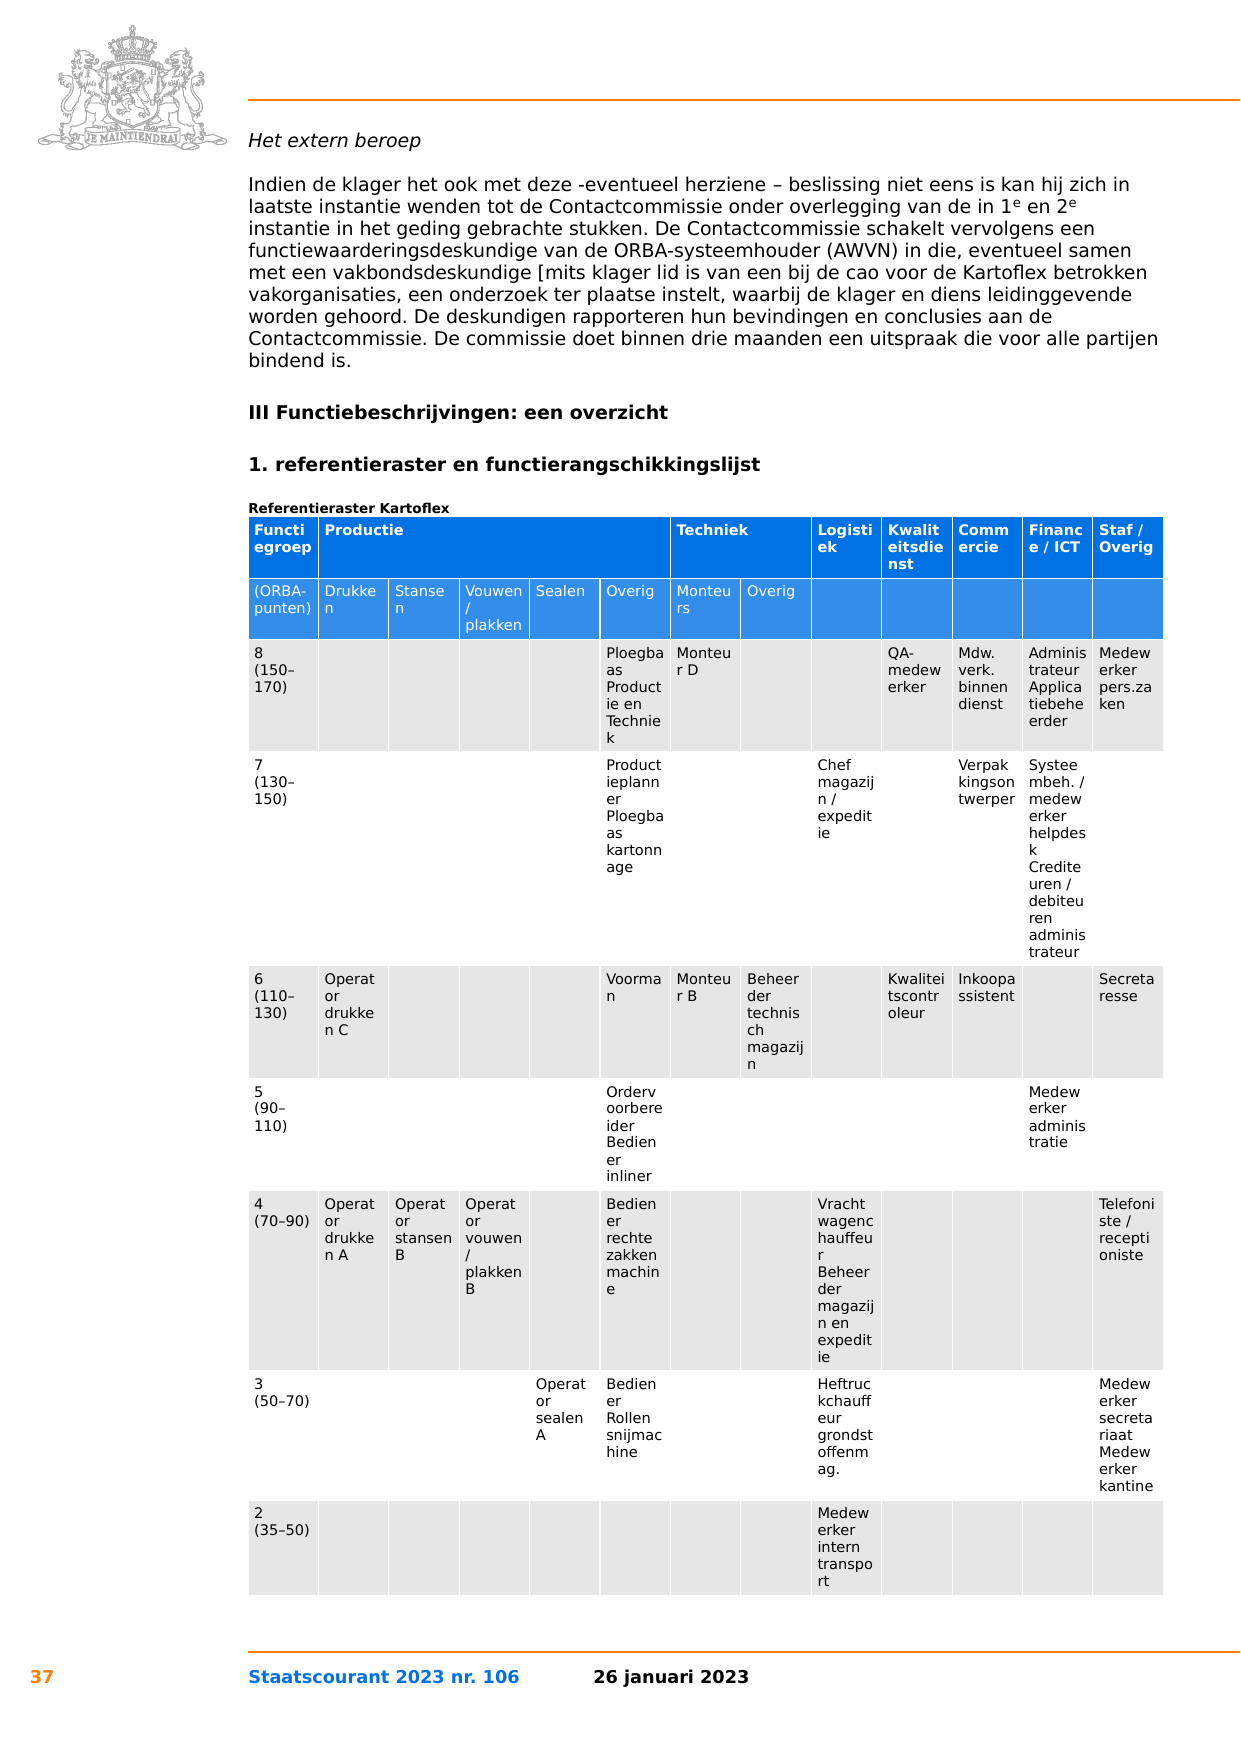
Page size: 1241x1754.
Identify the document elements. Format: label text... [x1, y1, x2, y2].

table_cell Medewerker pers.zaken [1093, 640, 1163, 751]
table_cell [741, 1501, 811, 1595]
text Indien de klager het ook met deze -eventueel herziene – beslissing niet eens is kan hij zich in laatste instantie wenden tot de Contactcommissie onder overlegging van de in 1e en 2e instantie in het geding gebrachte stukken. De Contactcommissie schakelt vervolgens een functiewaarderingsdeskundige van de ORBA-systeemhouder (AWVN) in die, eventueel samen met een vakbondsdeskundige [mits klager lid is van een bij de cao voor de Kartoflex betrokken vakorganisaties, een onderzoek ter plaatse instelt, waarbij de klager en diens leidinggevende worden gehoord. De deskundigen rapporteren hun bevindingen en conclusies aan de Contactcommissie. De commissie doet binnen drie maanden een uitspraak die voor alle partijen bindend is. [248, 174, 1163, 372]
table_cell 2 (35–50) [249, 1501, 318, 1595]
table_cell [953, 1371, 1022, 1499]
table_cell Drukken [319, 579, 388, 639]
table_cell [882, 1501, 952, 1595]
table_cell [389, 1501, 459, 1595]
table_cell [953, 1191, 1022, 1370]
table_cell [389, 752, 459, 965]
table_cell Verpakkingsontwerper [953, 752, 1022, 965]
subtitle III Functiebeschrijvingen: een overzicht [248, 402, 1163, 423]
table_cell (ORBA-punten) [249, 579, 318, 639]
table_cell Vrachtwagenchauffeur Beheerder magazijn en expeditie [812, 1191, 881, 1370]
table_cell Functiegroep [249, 517, 318, 578]
table_cell [460, 752, 529, 965]
table_cell [953, 1079, 1022, 1190]
table_cell [1093, 1079, 1163, 1190]
table_cell Kwaliteitscontroleur [882, 966, 952, 1078]
table_cell [812, 966, 881, 1078]
table_cell Operator sealen A [530, 1371, 599, 1499]
table_cell Overig [741, 579, 811, 639]
table_cell Voorman [601, 966, 670, 1078]
table_cell [671, 752, 740, 965]
table_cell [741, 752, 811, 965]
table_cell Vouwen/ plakken [460, 579, 529, 639]
table_cell [389, 966, 459, 1078]
table_cell [671, 1501, 740, 1595]
table_cell Productieplanner Ploegbaas kartonnage [601, 752, 670, 965]
table_cell [530, 1079, 599, 1190]
table_cell [1023, 579, 1092, 639]
table_cell [460, 1079, 529, 1190]
table_cell Logistiek [812, 517, 881, 578]
table_cell [882, 752, 952, 965]
table_cell Mdw. verk. binnendienst [953, 640, 1022, 751]
table_cell [319, 1079, 388, 1190]
subtitle 1. referentieraster en functierangschikkingslijst [248, 453, 1163, 476]
table_cell [319, 1501, 388, 1595]
table_cell Ordervoorbereider Bediener inliner [601, 1079, 670, 1190]
table_cell Systeembeh. / medewerker helpdesk Crediteuren / debiteuren administrateur [1023, 752, 1092, 965]
table_cell [671, 1191, 740, 1370]
table_cell [1023, 1191, 1092, 1370]
table_cell Operator vouwen/ plakken B [460, 1191, 529, 1370]
table_cell Chef magazijn / expeditie [812, 752, 881, 965]
picture [38, 25, 227, 150]
table_cell [812, 579, 881, 639]
table_cell 7 (130–150) [249, 752, 318, 965]
table_cell Beheerder technisch magazijn [741, 966, 811, 1078]
table_cell [953, 1501, 1022, 1595]
table_cell [882, 579, 952, 639]
table_cell Ploegbaas Productie en Techniek [601, 640, 670, 751]
table_cell [741, 640, 811, 751]
table_cell Techniek [671, 517, 811, 578]
table_cell 3 (50–70) [249, 1371, 318, 1499]
table_cell [530, 966, 599, 1078]
table_cell Monteur B [671, 966, 740, 1078]
table_cell Secretaresse [1093, 966, 1163, 1078]
table_cell Stansen [389, 579, 459, 639]
table_cell [1093, 1501, 1163, 1595]
table_cell Operator drukken C [319, 966, 388, 1078]
table_cell [741, 1191, 811, 1370]
table_cell [671, 1371, 740, 1499]
table_cell [460, 966, 529, 1078]
table_cell Operator drukken A [319, 1191, 388, 1370]
table_cell [319, 752, 388, 965]
table_cell [389, 1371, 459, 1499]
table_cell 8 (150–170) [249, 640, 318, 751]
table_cell Medewerker administratie [1023, 1079, 1092, 1190]
table_cell 5 (90–110) [249, 1079, 318, 1190]
table_cell Commercie [953, 517, 1022, 578]
table_cell [319, 1371, 388, 1499]
table_cell Bediener Rollen snijmachine [601, 1371, 670, 1499]
table_cell Kwaliteitsdienst [882, 517, 952, 578]
table_cell [460, 640, 529, 751]
table_cell Monteur D [671, 640, 740, 751]
table_cell Administrateur Applicatiebeheerder [1023, 640, 1092, 751]
table_cell [812, 640, 881, 751]
table_cell Finance / ICT [1023, 517, 1092, 578]
table_cell [741, 1371, 811, 1499]
subtitle Het extern beroep [248, 130, 1163, 152]
table_cell Sealen [530, 579, 599, 639]
table_cell [1023, 966, 1092, 1078]
table_cell Overig [601, 579, 670, 639]
table_cell [389, 1079, 459, 1190]
table_header Referentieraster Kartoflex [248, 501, 1163, 516]
table_cell Bediener rechte zakkenmachine [601, 1191, 670, 1370]
table_cell Medewerker secretariaat Medewerker kantine [1093, 1371, 1163, 1499]
table_cell [812, 1079, 881, 1190]
table_cell [1023, 1501, 1092, 1595]
table_cell Medewerker intern transport [812, 1501, 881, 1595]
table_cell [530, 1191, 599, 1370]
table_cell [1023, 1371, 1092, 1499]
table_cell [882, 1191, 952, 1370]
table_cell [389, 640, 459, 751]
table_cell [1093, 752, 1163, 965]
table_cell Inkoopassistent [953, 966, 1022, 1078]
table_cell Staf / Overig [1093, 517, 1163, 578]
table_cell [882, 1079, 952, 1190]
table_cell Heftruckchauffeur grondstoffenmag. [812, 1371, 881, 1499]
table_cell [530, 640, 599, 751]
table_cell 4 (70–90) [249, 1191, 318, 1370]
table_cell [601, 1501, 670, 1595]
table_cell [530, 1501, 599, 1595]
table_cell [953, 579, 1022, 639]
table_cell Monteurs [671, 579, 740, 639]
table_cell QA-medewerker [882, 640, 952, 751]
table_cell Telefoniste / receptioniste [1093, 1191, 1163, 1370]
table_cell 6 (110–130) [249, 966, 318, 1078]
table_cell [319, 640, 388, 751]
table_cell [1093, 579, 1163, 639]
table_cell [460, 1371, 529, 1499]
table_cell [741, 1079, 811, 1190]
table_cell Operator stansen B [389, 1191, 459, 1370]
table_cell [460, 1501, 529, 1595]
table_cell [882, 1371, 952, 1499]
table_cell [671, 1079, 740, 1190]
table_cell Productie [319, 517, 670, 578]
table_cell [530, 752, 599, 965]
